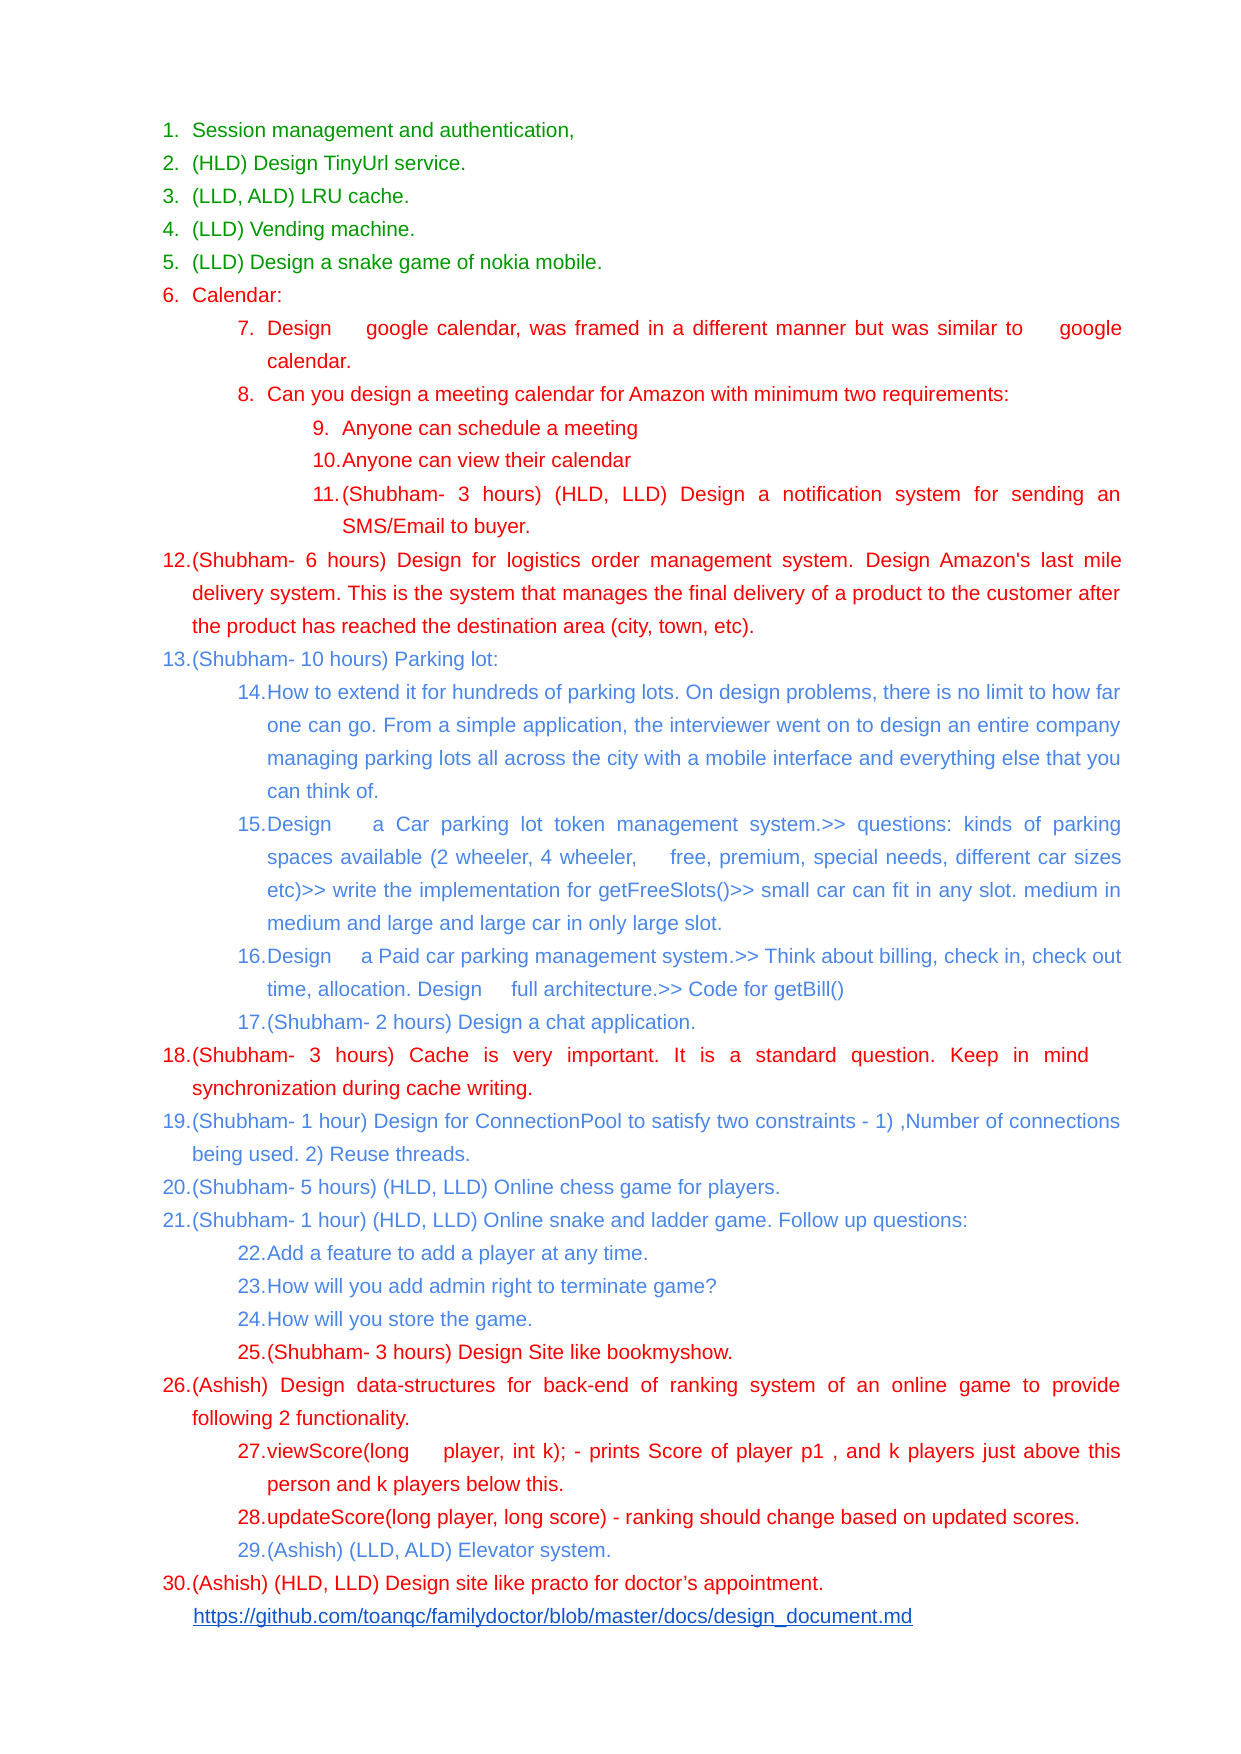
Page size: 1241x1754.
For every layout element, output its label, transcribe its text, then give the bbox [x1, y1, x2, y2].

list (Ashish) (LLD, ALD) Elevator system. [237, 1538, 1122, 1562]
list Design google calendar, was framed in a different manner but was similar to google calendar. [237, 316, 1122, 373]
list (Shubham- 5 hours) (HLD, LLD) Online chess game for players. [162, 1175, 1122, 1199]
list Session management and authentication, [162, 118, 1122, 142]
list (Shubham- 3 hours) Cache is very important. It is a standard question. Keep in mind synchronization during cache writing. [162, 1043, 1122, 1100]
list (HLD) Design TinyUrl service. [162, 151, 1122, 175]
list (Shubham- 1 hour) Design for ConnectionPool to satisfy two constraints - 1) ,Number of connections being used. 2) Reuse threads. [162, 1109, 1122, 1166]
list How will you store the game. [237, 1307, 1122, 1331]
text https://github.com/toanqc/familydoctor/blob/master/docs/design_document.md [193, 1604, 1122, 1628]
list (LLD, ALD) LRU cache. [162, 184, 1122, 208]
list (Shubham- 3 hours) Design Site like bookmyshow. [237, 1340, 1122, 1364]
list Design a Car parking lot token management system.>> questions: kinds of parking spaces available (2 wheeler, 4 wheeler, free, premium, special needs, different car sizes etc)>> write the implementation for getFreeSlots()>> small car can fit in any slot. medium in medium and large and large car in only large slot. [237, 812, 1122, 934]
list How will you add admin right to terminate game? [237, 1274, 1122, 1298]
list Can you design a meeting calendar for Amazon with minimum two requirements: [237, 382, 1122, 406]
list (Shubham- 6 hours) Design for logistics order management system. Design Amazon's last mile delivery system. This is the system that manages the final delivery of a product to the customer after the product has reached the destination area (city, town, etc). [162, 547, 1122, 637]
list (Shubham- 3 hours) (HLD, LLD) Design a notification system for sending an SMS/Email to buyer. [312, 481, 1122, 538]
list Calendar: [162, 283, 1122, 307]
list (Shubham- 2 hours) Design a chat application. [237, 1010, 1122, 1034]
list updateScore(long player, long score) - ranking should change based on updated scores. [237, 1505, 1122, 1529]
list How to extend it for hundreds of parking lots. On design problems, there is no limit to how far one can go. From a simple application, the interviewer went on to design an entire company managing parking lots all across the city with a mobile interface and everything else that you can think of. [237, 679, 1122, 802]
list (LLD) Design a snake game of nokia mobile. [162, 250, 1122, 274]
list Anyone can view their calendar [312, 448, 1122, 472]
list (Ashish) (HLD, LLD) Design site like practo for doctor’s appointment. [162, 1571, 1122, 1595]
list (Shubham- 1 hour) (HLD, LLD) Online snake and ladder game. Follow up questions: [162, 1208, 1122, 1232]
list Design a Paid car parking management system.>> Think about billing, check in, check out time, allocation. Design full architecture.>> Code for getBill() [237, 944, 1122, 1001]
list Anyone can schedule a meeting [312, 415, 1122, 439]
list viewScore(long player, int k); - prints Score of player p1 , and k players just above this person and k players below this. [237, 1439, 1122, 1496]
list (Ashish) Design data-structures for back-end of ranking system of an online game to provide following 2 functionality. [162, 1373, 1122, 1430]
list Add a feature to add a player at any time. [237, 1241, 1122, 1265]
list (LLD) Vending machine. [162, 217, 1122, 241]
list (Shubham- 10 hours) Parking lot: [162, 646, 1122, 670]
